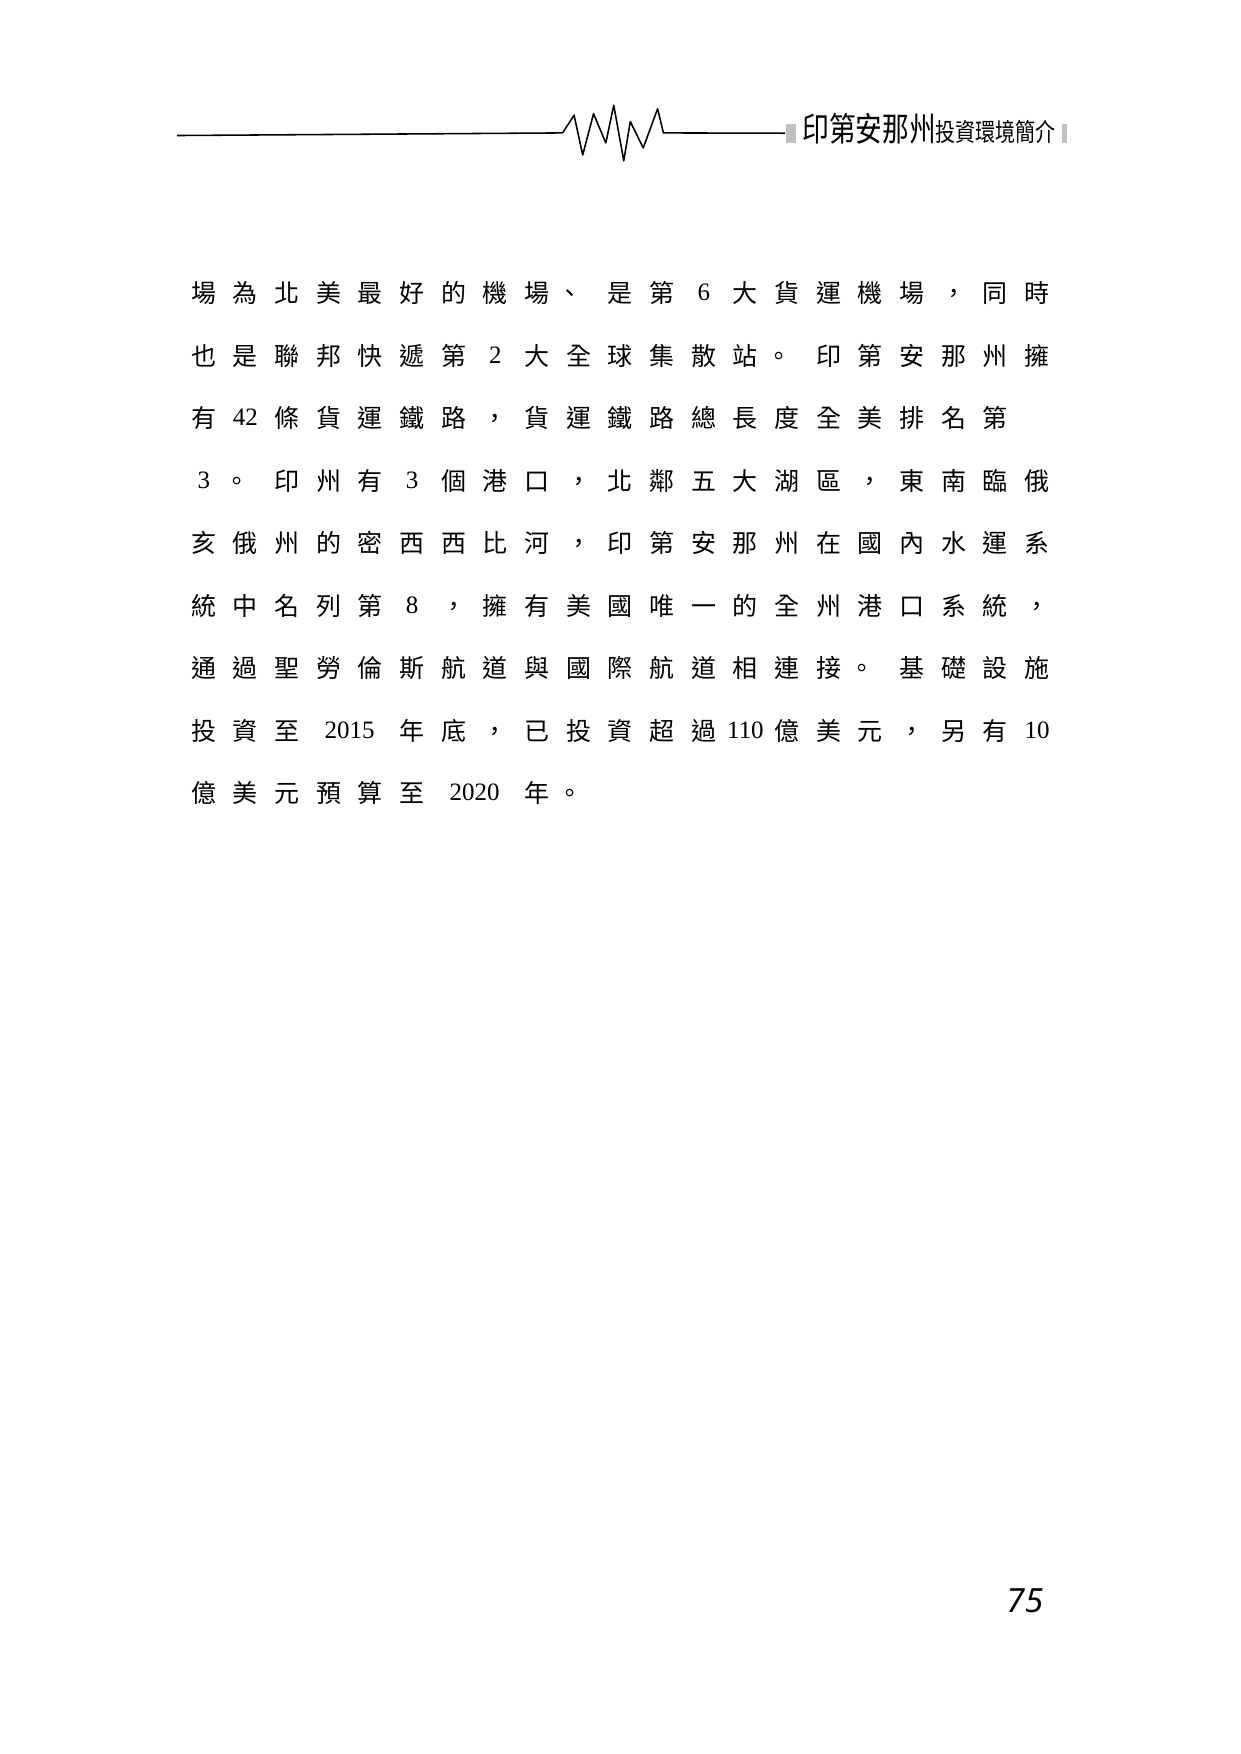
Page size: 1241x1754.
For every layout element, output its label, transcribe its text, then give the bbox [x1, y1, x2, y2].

text 場為北美最好的機場、是第6大貨運機場，同時也是聯邦快遞第2大全球集散站。印第安那州擁有42條貨運鐵路，貨運鐵路總長度全美排名第3。印州有3個港口，北鄰五大湖區，東南臨俄亥俄州的密西西比河，印第安那州在國內水運系統中名列第8，擁有美國唯一的全州港口系統，通過聖勞倫斯航道與國際航道相連接。基礎設施投資至2015年底，已投資超過110億美元，另有10億美元預算至2020年。 [183, 250, 1058, 813]
